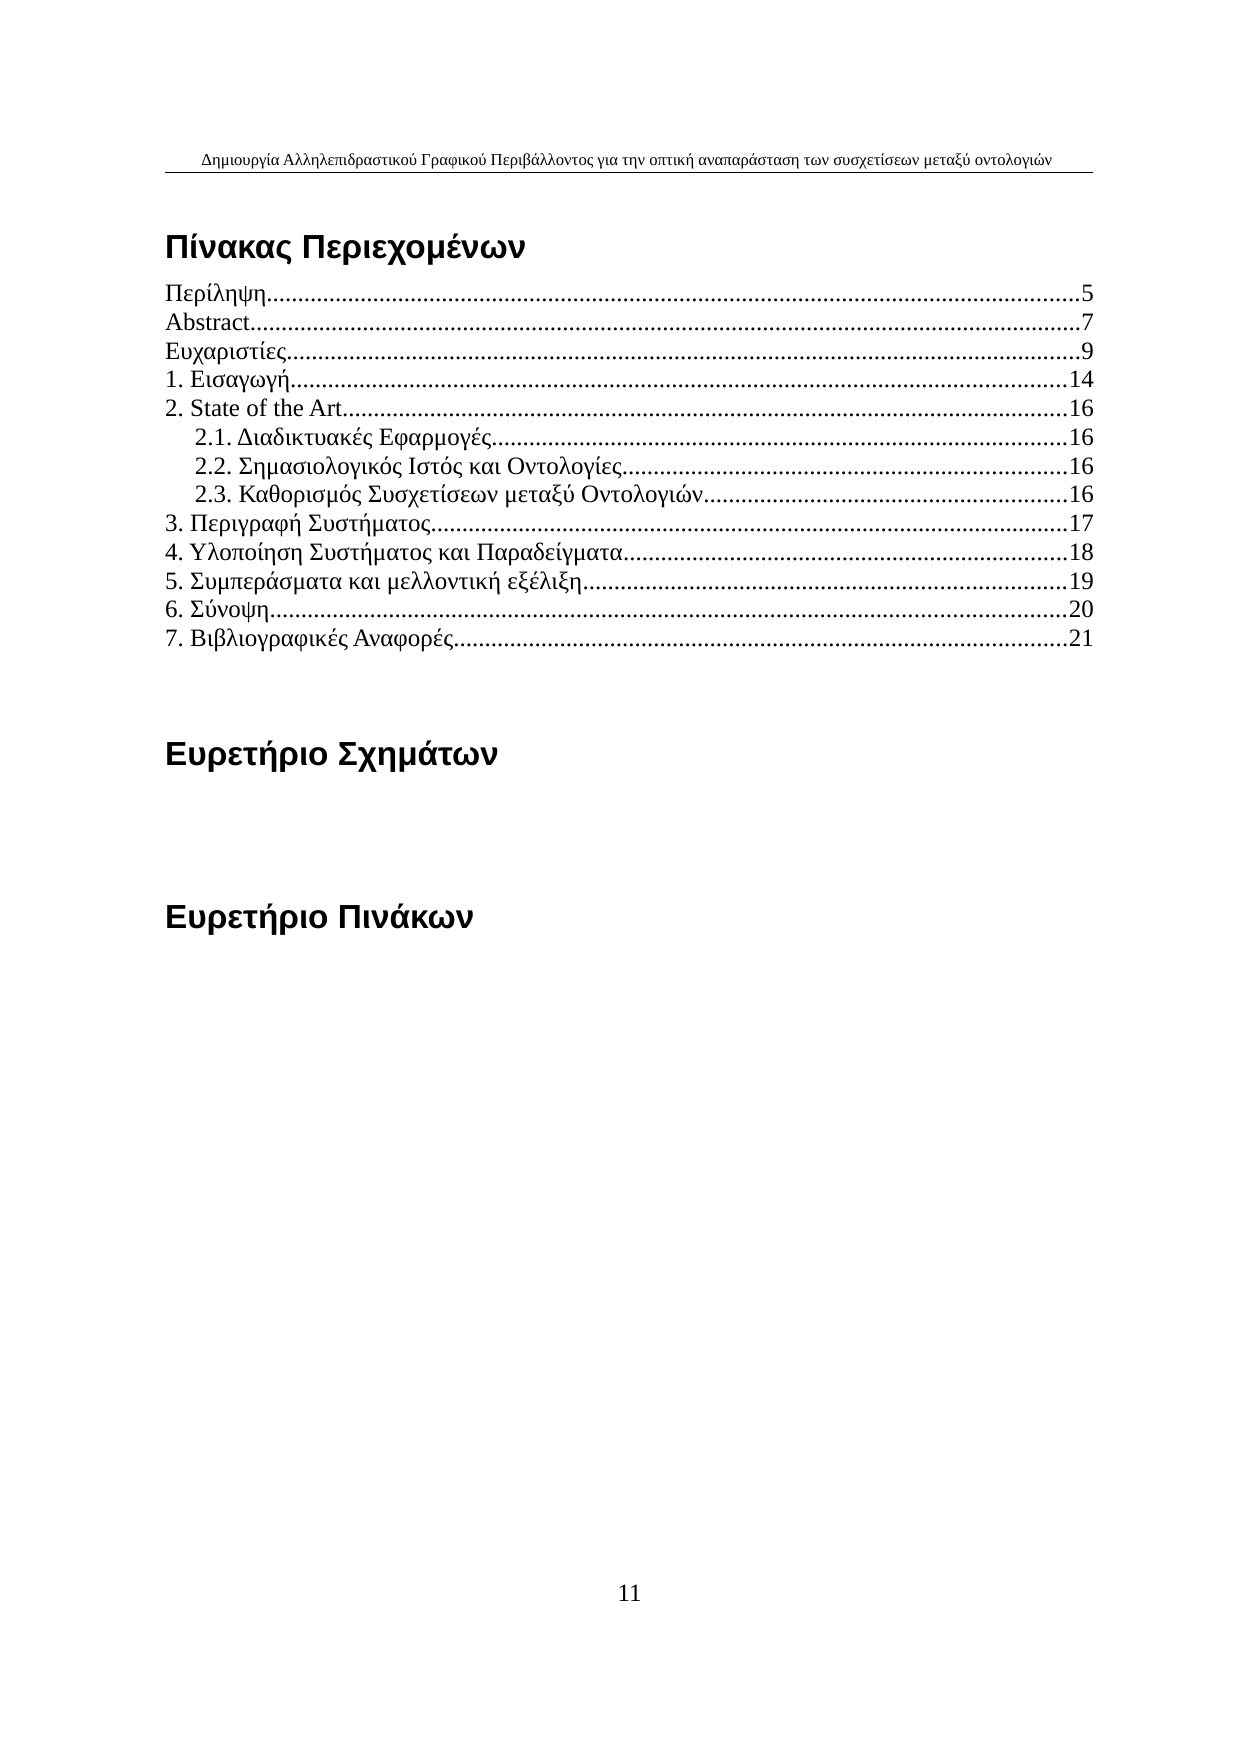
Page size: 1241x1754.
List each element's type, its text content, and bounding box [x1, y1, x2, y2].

text Ευχαριστίες 9 [165, 336, 1093, 364]
subtitle Ευρετήριο Πινάκων [165, 897, 1093, 935]
text Abstract 7 [165, 307, 1093, 336]
text Περίληψη 5 [165, 278, 1093, 307]
text 2.2. Σημασιολογικός Ιστός και Οντολογίες 16 [194, 451, 1093, 479]
text 6. Σύνοψη 20 [165, 594, 1093, 623]
text 3. Περιγραφή Συστήματος 17 [165, 508, 1093, 537]
text 4. Υλοποίηση Συστήματος και Παραδείγματα 18 [165, 537, 1093, 566]
text 1. Εισαγωγή 14 [165, 364, 1093, 393]
text 7. Βιβλιογραφικές Αναφορές 21 [165, 623, 1093, 652]
text 2. State of the Art 16 [165, 393, 1093, 422]
text 2.3. Καθορισμός Συσχετίσεων μεταξύ Οντολογιών 16 [194, 479, 1093, 508]
subtitle Πίνακας Περιεχομένων [165, 227, 1093, 266]
subtitle Ευρετήριο Σχημάτων [165, 734, 1093, 773]
text 2.1. Διαδικτυακές Εφαρμογές 16 [194, 422, 1093, 451]
text 5. Συμπεράσματα και μελλοντική εξέλιξη 19 [165, 566, 1093, 594]
